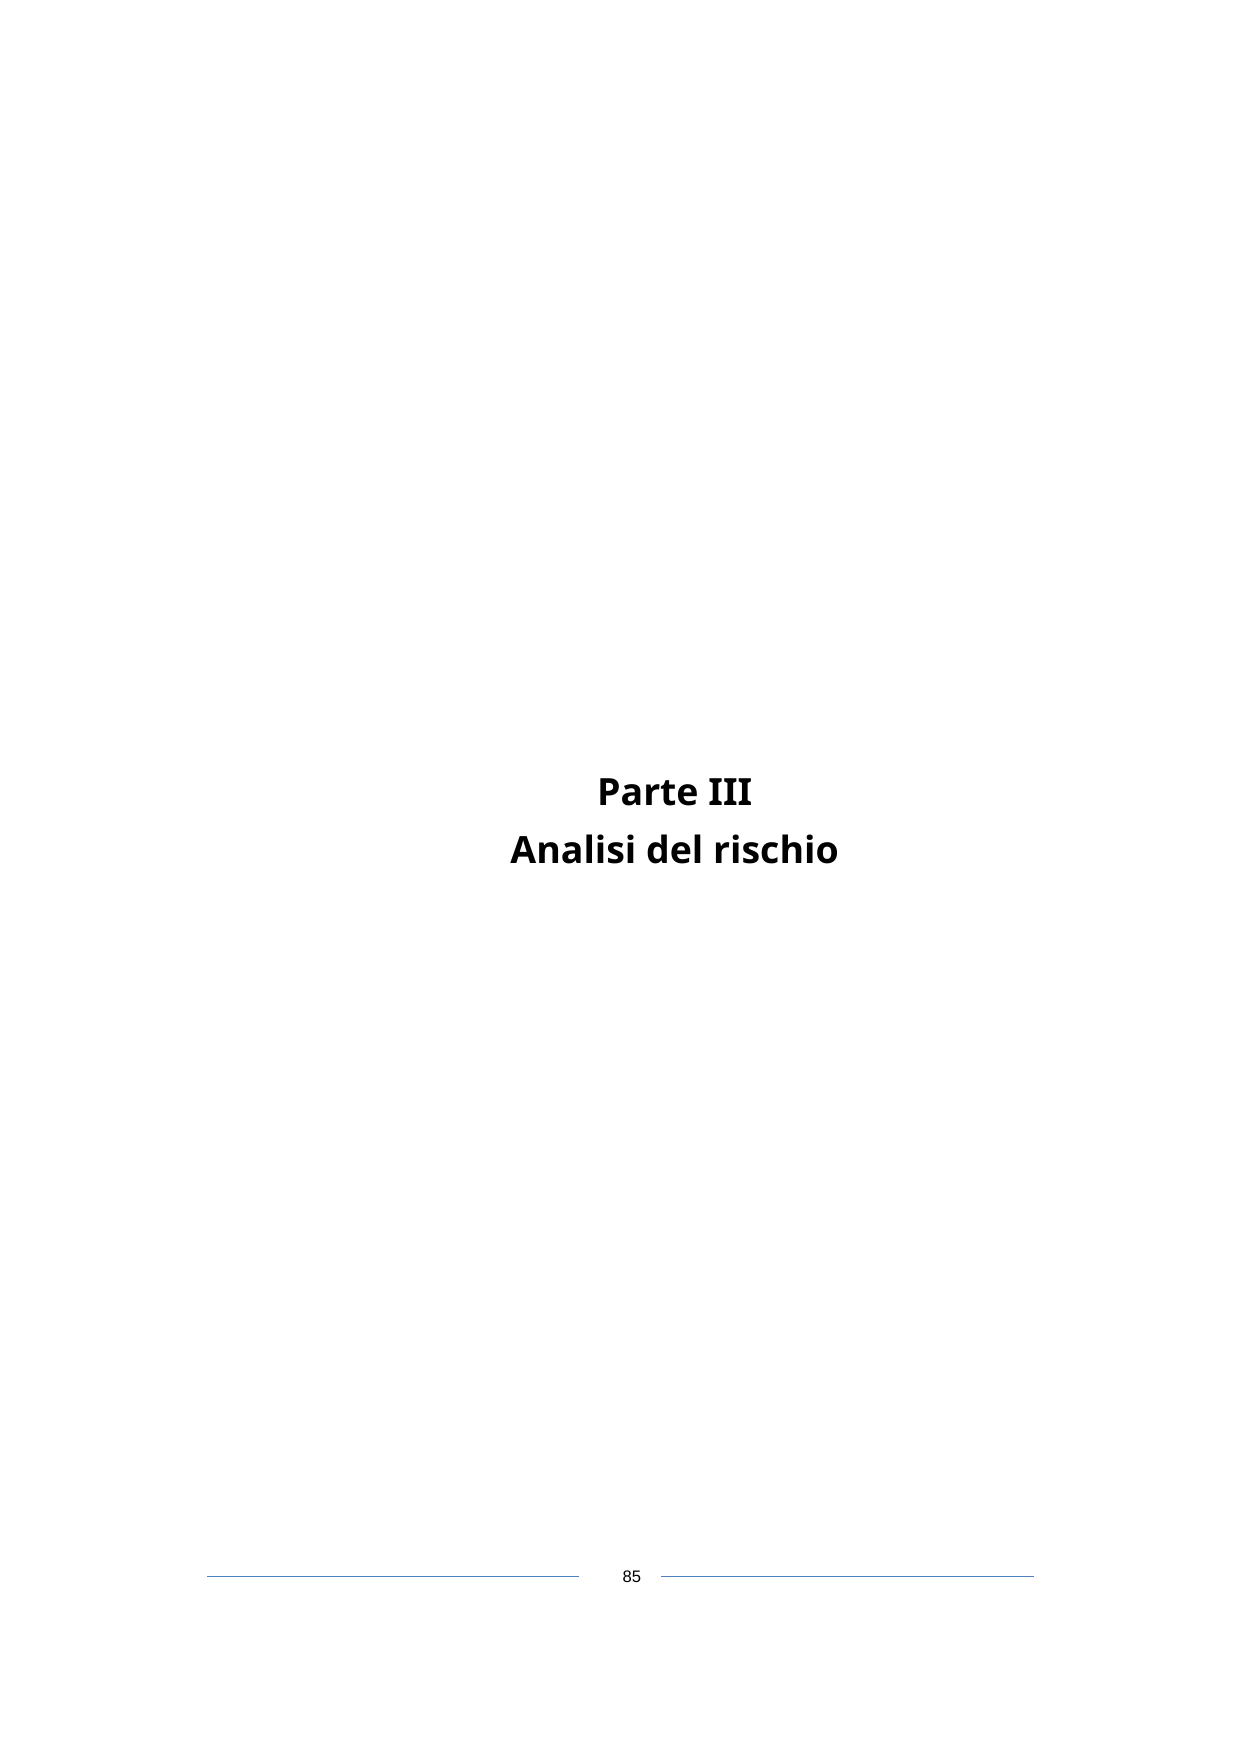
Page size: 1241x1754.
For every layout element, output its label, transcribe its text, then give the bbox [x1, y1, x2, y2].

subtitle Analisi del rischio [207, 840, 1152, 869]
subtitle Parte III [207, 782, 1152, 811]
